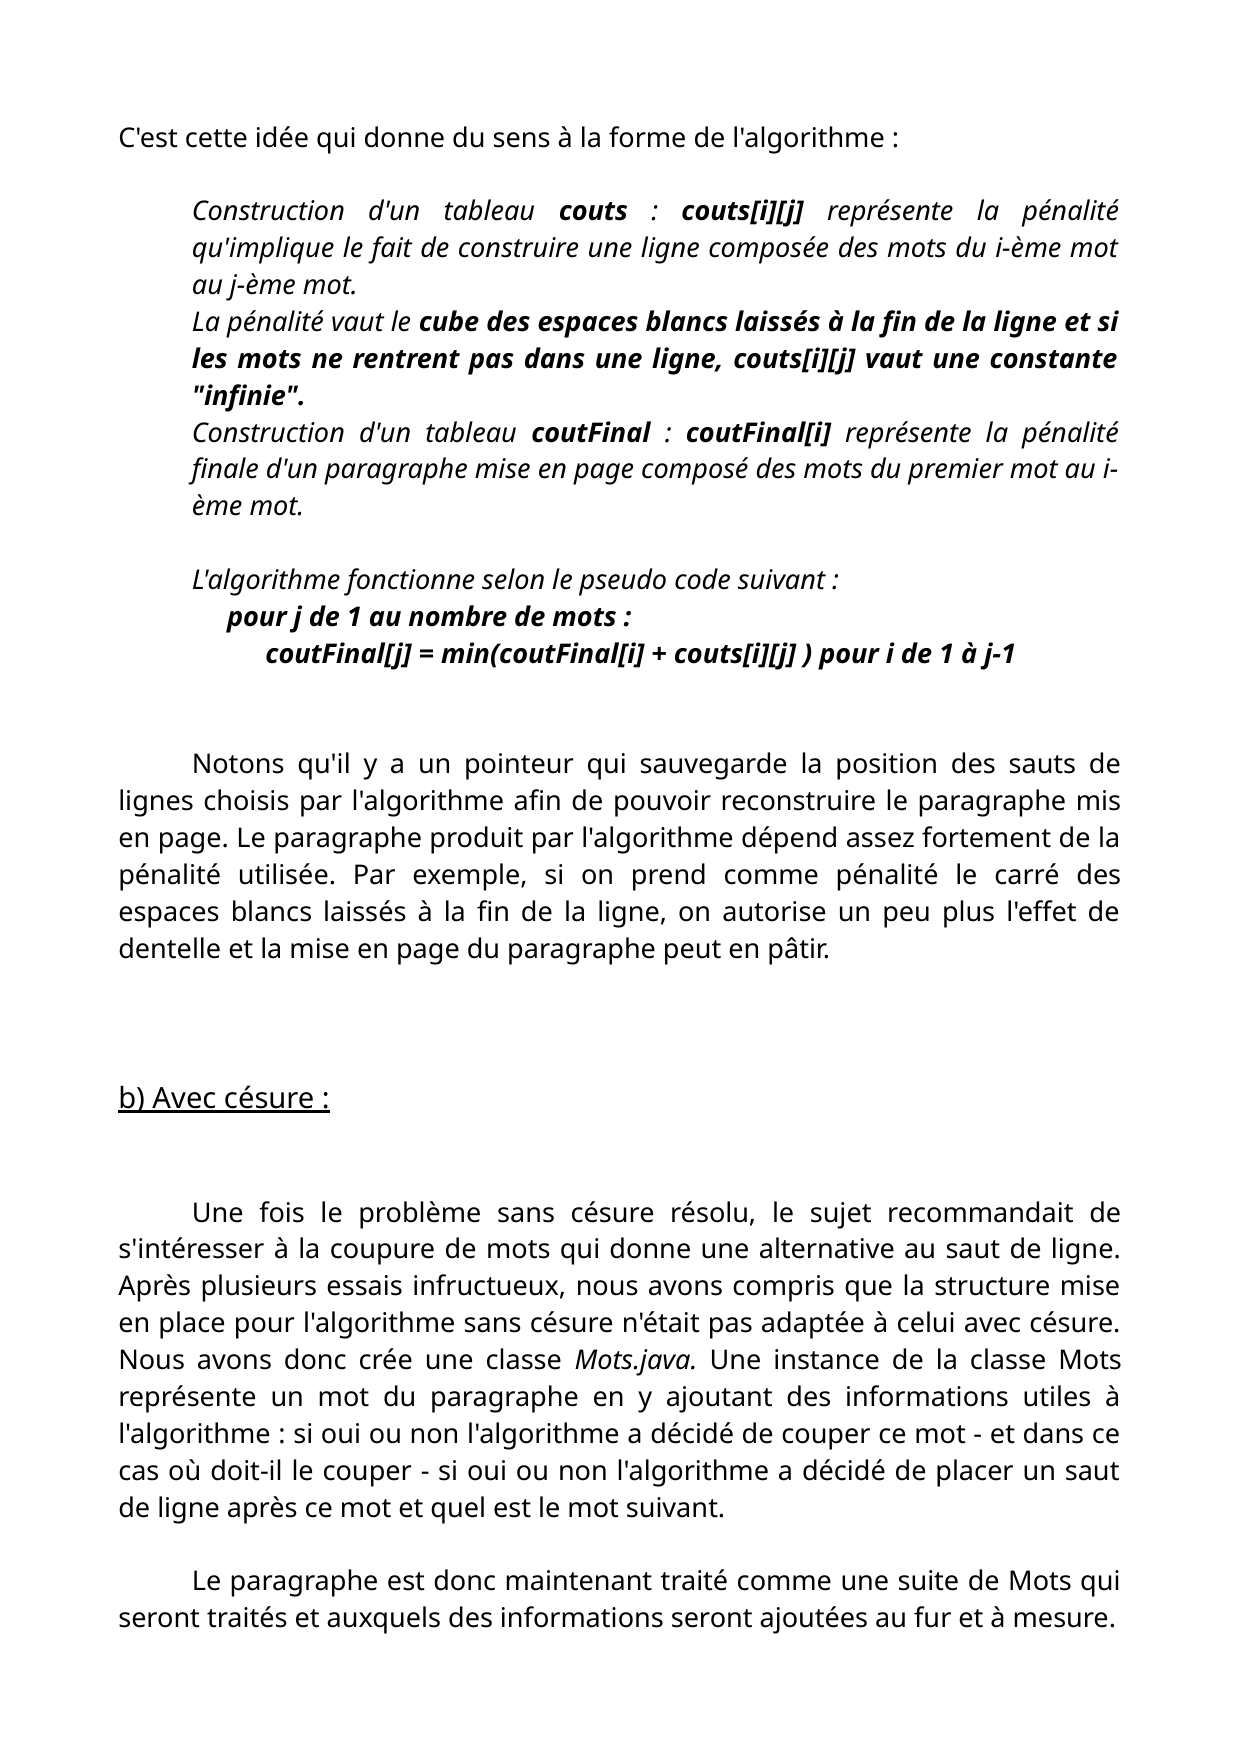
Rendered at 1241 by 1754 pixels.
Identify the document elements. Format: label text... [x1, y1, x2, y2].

text b) Avec césure : [118, 1077, 1122, 1117]
text Construction d'un tableau coutFinal : coutFinal[i] représente la pénalité finale d'un paragraphe mise en page composé des mots du premier mot au i-ème mot. [192, 413, 1122, 524]
text C'est cette idée qui donne du sens à la forme de l'algorithme : [118, 118, 1122, 155]
text Notons qu'il y a un pointeur qui sauvegarde la position des sauts de lignes choisis par l'algorithme afin de pouvoir reconstruire le paragraphe mis en page. Le paragraphe produit par l'algorithme dépend assez fortement de la pénalité utilisée. Par exemple, si on prend comme pénalité le carré des espaces blancs laissés à la fin de la ligne, on autorise un peu plus l'effet de dentelle et la mise en page du paragraphe peut en pâtir. [118, 745, 1122, 966]
text pour j de 1 au nombre de mots : [192, 597, 1122, 634]
text Construction d'un tableau couts : couts[i][j] représente la pénalité qu'implique le fait de construire une ligne composée des mots du i-ème mot au j-ème mot. [192, 192, 1122, 302]
text La pénalité vaut le cube des espaces blancs laissés à la fin de la ligne et si les mots ne rentrent pas dans une ligne, couts[i][j] vaut une constante "infinie". [192, 302, 1122, 413]
text Une fois le problème sans césure résolu, le sujet recommandait de s'intéresser à la coupure de mots qui donne une alternative au saut de ligne. Après plusieurs essais infructueux, nous avons compris que la structure mise en place pour l'algorithme sans césure n'était pas adaptée à celui avec césure. Nous avons donc crée une classe Mots.java. Une instance de la classe Mots représente un mot du paragraphe en y ajoutant des informations utiles à l'algorithme : si oui ou non l'algorithme a décidé de couper ce mot - et dans ce cas où doit-il le couper - si oui ou non l'algorithme a décidé de placer un saut de ligne après ce mot et quel est le mot suivant. [118, 1193, 1122, 1525]
text Le paragraphe est donc maintenant traité comme une suite de Mots qui seront traités et auxquels des informations seront ajoutées au fur et à mesure. [118, 1562, 1122, 1636]
text coutFinal[j] = min(coutFinal[i] + couts[i][j] ) pour i de 1 à j-1 [192, 634, 1122, 671]
text L'algorithme fonctionne selon le pseudo code suivant : [192, 561, 1122, 597]
